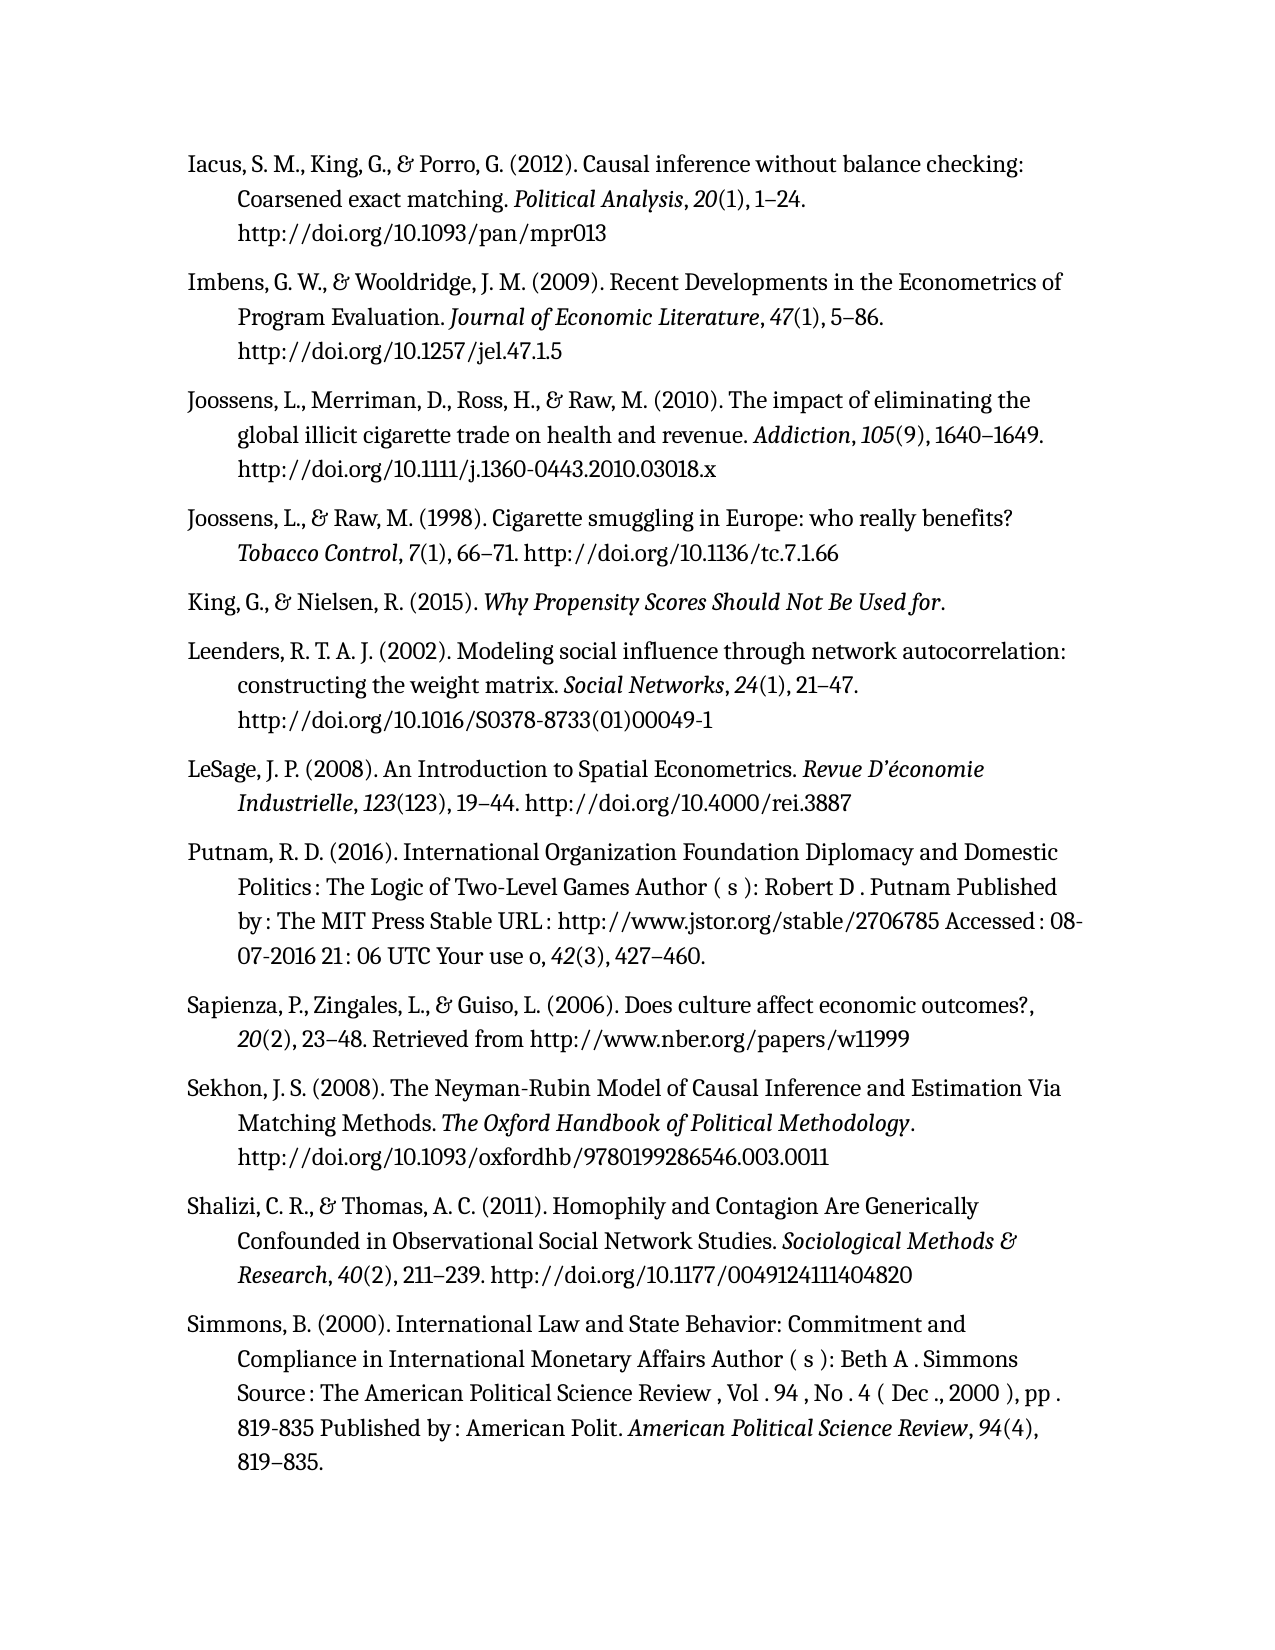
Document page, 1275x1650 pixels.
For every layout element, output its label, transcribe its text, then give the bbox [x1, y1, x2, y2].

text Putnam, R. D. (2016). International Organization Foundation Diplomacy and Domestic Politics : The Logic of Two-Level Games Author ( s ): Robert D . Putnam Published by : The MIT Press Stable URL : http://www.jstor.org/stable/2706785 Accessed : 08-07-2016 21 : 06 UTC Your use o, 42(3), 427–460. [187, 838, 1087, 970]
text Simmons, B. (2000). International Law and State Behavior: Commitment and Compliance in International Monetary Affairs Author ( s ): Beth A . Simmons Source : The American Political Science Review , Vol . 94 , No . 4 ( Dec ., 2000 ), pp . 819-835 Published by : American Polit. American Political Science Review, 94(4), 819–835. [187, 1310, 1087, 1477]
text LeSage, J. P. (2008). An Introduction to Spatial Econometrics. Revue D’économie Industrielle, 123(123), 19–44. http://doi.org/10.4000/rei.3887 [187, 755, 1087, 818]
text Joossens, L., Merriman, D., Ross, H., & Raw, M. (2010). The impact of eliminating the global illicit cigarette trade on health and revenue. Addiction, 105(9), 1640–1649. http://doi.org/10.1111/j.1360-0443.2010.03018.x [187, 386, 1087, 484]
text Shalizi, C. R., & Thomas, A. C. (2011). Homophily and Contagion Are Generically Confounded in Observational Social Network Studies. Sociological Methods & Research, 40(2), 211–239. http://doi.org/10.1177/0049124111404820 [187, 1192, 1087, 1290]
text Imbens, G. W., & Wooldridge, J. M. (2009). Recent Developments in the Econometrics of Program Evaluation. Journal of Economic Literature, 47(1), 5–86. http://doi.org/10.1257/jel.47.1.5 [187, 268, 1087, 366]
text Iacus, S. M., King, G., & Porro, G. (2012). Causal inference without balance checking: Coarsened exact matching. Political Analysis, 20(1), 1–24. http://doi.org/10.1093/pan/mpr013 [187, 150, 1087, 248]
text Leenders, R. T. A. J. (2002). Modeling social influence through network autocorrelation: constructing the weight matrix. Social Networks, 24(1), 21–47. http://doi.org/10.1016/S0378-8733(01)00049-1 [187, 637, 1087, 734]
text King, G., & Nielsen, R. (2015). Why Propensity Scores Should Not Be Used for. [187, 588, 1087, 616]
text Sapienza, P., Zingales, L., & Guiso, L. (2006). Does culture affect economic outcomes?, 20(2), 23–48. Retrieved from http://www.nber.org/papers/w11999 [187, 991, 1087, 1054]
text Sekhon, J. S. (2008). The Neyman-Rubin Model of Causal Inference and Estimation Via Matching Methods. The Oxford Handbook of Political Methodology. http://doi.org/10.1093/oxfordhb/9780199286546.003.0011 [187, 1074, 1087, 1172]
text Joossens, L., & Raw, M. (1998). Cigarette smuggling in Europe: who really benefits? Tobacco Control, 7(1), 66–71. http://doi.org/10.1136/tc.7.1.66 [187, 504, 1087, 567]
